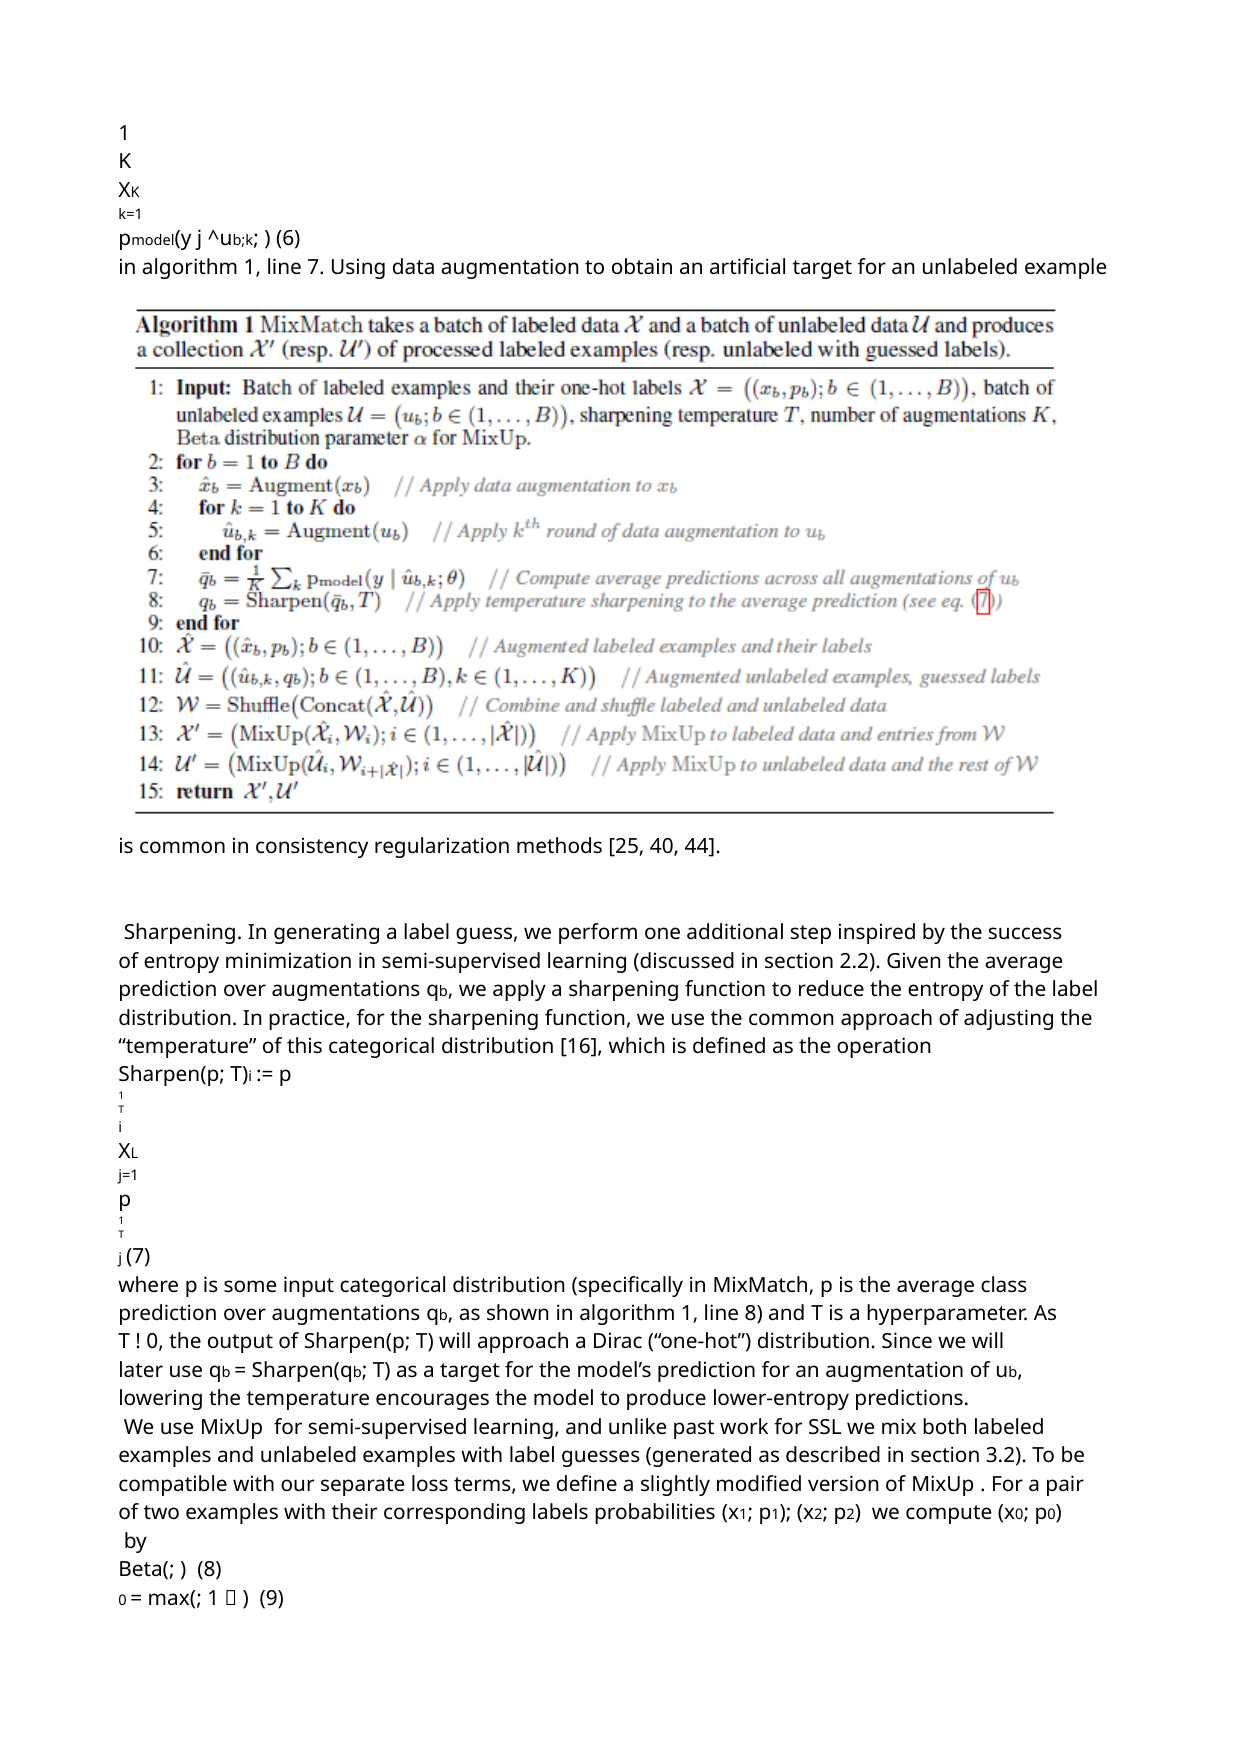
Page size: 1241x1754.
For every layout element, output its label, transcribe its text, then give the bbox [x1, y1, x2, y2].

text distribution. In practice, for the sharpening function, we use the common approach of adjusting the [118, 1003, 1122, 1031]
text j (7) [118, 1241, 1122, 1270]
text XL [118, 1136, 1122, 1165]
text pmodel(y j ^ub;k; ) (6) [118, 223, 1122, 252]
text Beta(; ) (8) [118, 1554, 1122, 1583]
text prediction over augmentations qb, we apply a sharpening function to reduce the entropy of the label [118, 974, 1122, 1003]
text p [118, 1184, 1122, 1213]
text “temperature” of this categorical distribution [16], which is defined as the operation [118, 1031, 1122, 1059]
text 1 [118, 1088, 1122, 1102]
text examples and unlabeled examples with label guesses (generated as described in section 3.2). To be [118, 1440, 1122, 1469]
text T ! 0, the output of Sharpen(p; T) will approach a Dirac (“one-hot”) distribution. Since we will [118, 1327, 1122, 1355]
text where p is some input categorical distribution (specifically in MixMatch, p is the average class [118, 1270, 1122, 1298]
text by [118, 1526, 1122, 1554]
text j=1 [118, 1165, 1122, 1184]
text We use MixUp for semi-supervised learning, and unlike past work for SSL we mix both labeled [118, 1412, 1122, 1440]
text later use qb = Sharpen(qb; T) as a target for the model’s prediction for an augmentation of ub, [118, 1355, 1122, 1383]
text XK [118, 175, 1122, 203]
text of entropy minimization in semi-supervised learning (discussed in section 2.2). Given the average [118, 946, 1122, 974]
text lowering the temperature encourages the model to produce lower-entropy predictions. [118, 1383, 1122, 1412]
text T [118, 1227, 1122, 1241]
text 0 = max(; 1 􀀀 ) (9) [118, 1583, 1122, 1611]
picture [93, 281, 1098, 832]
text in algorithm 1, line 7. Using data augmentation to obtain an artificial target for an unlabeled example [118, 252, 1122, 280]
text k=1 [118, 203, 1122, 223]
text i [118, 1116, 1122, 1136]
text T [118, 1102, 1122, 1116]
text Sharpen(p; T)i := p [118, 1059, 1122, 1088]
text is common in consistency regularization methods [25, 40, 44]. [118, 832, 1122, 860]
text of two examples with their corresponding labels probabilities (x1; p1); (x2; p2) we compute (x0; p0) [118, 1497, 1122, 1526]
text 1 [118, 1213, 1122, 1227]
text prediction over augmentations qb, as shown in algorithm 1, line 8) and T is a hyperparameter. As [118, 1298, 1122, 1327]
text Sharpening. In generating a label guess, we perform one additional step inspired by the success [118, 917, 1122, 946]
text K [118, 147, 1122, 175]
text compatible with our separate loss terms, we define a slightly modified version of MixUp . For a pair [118, 1469, 1122, 1497]
text 1 [118, 118, 1122, 147]
